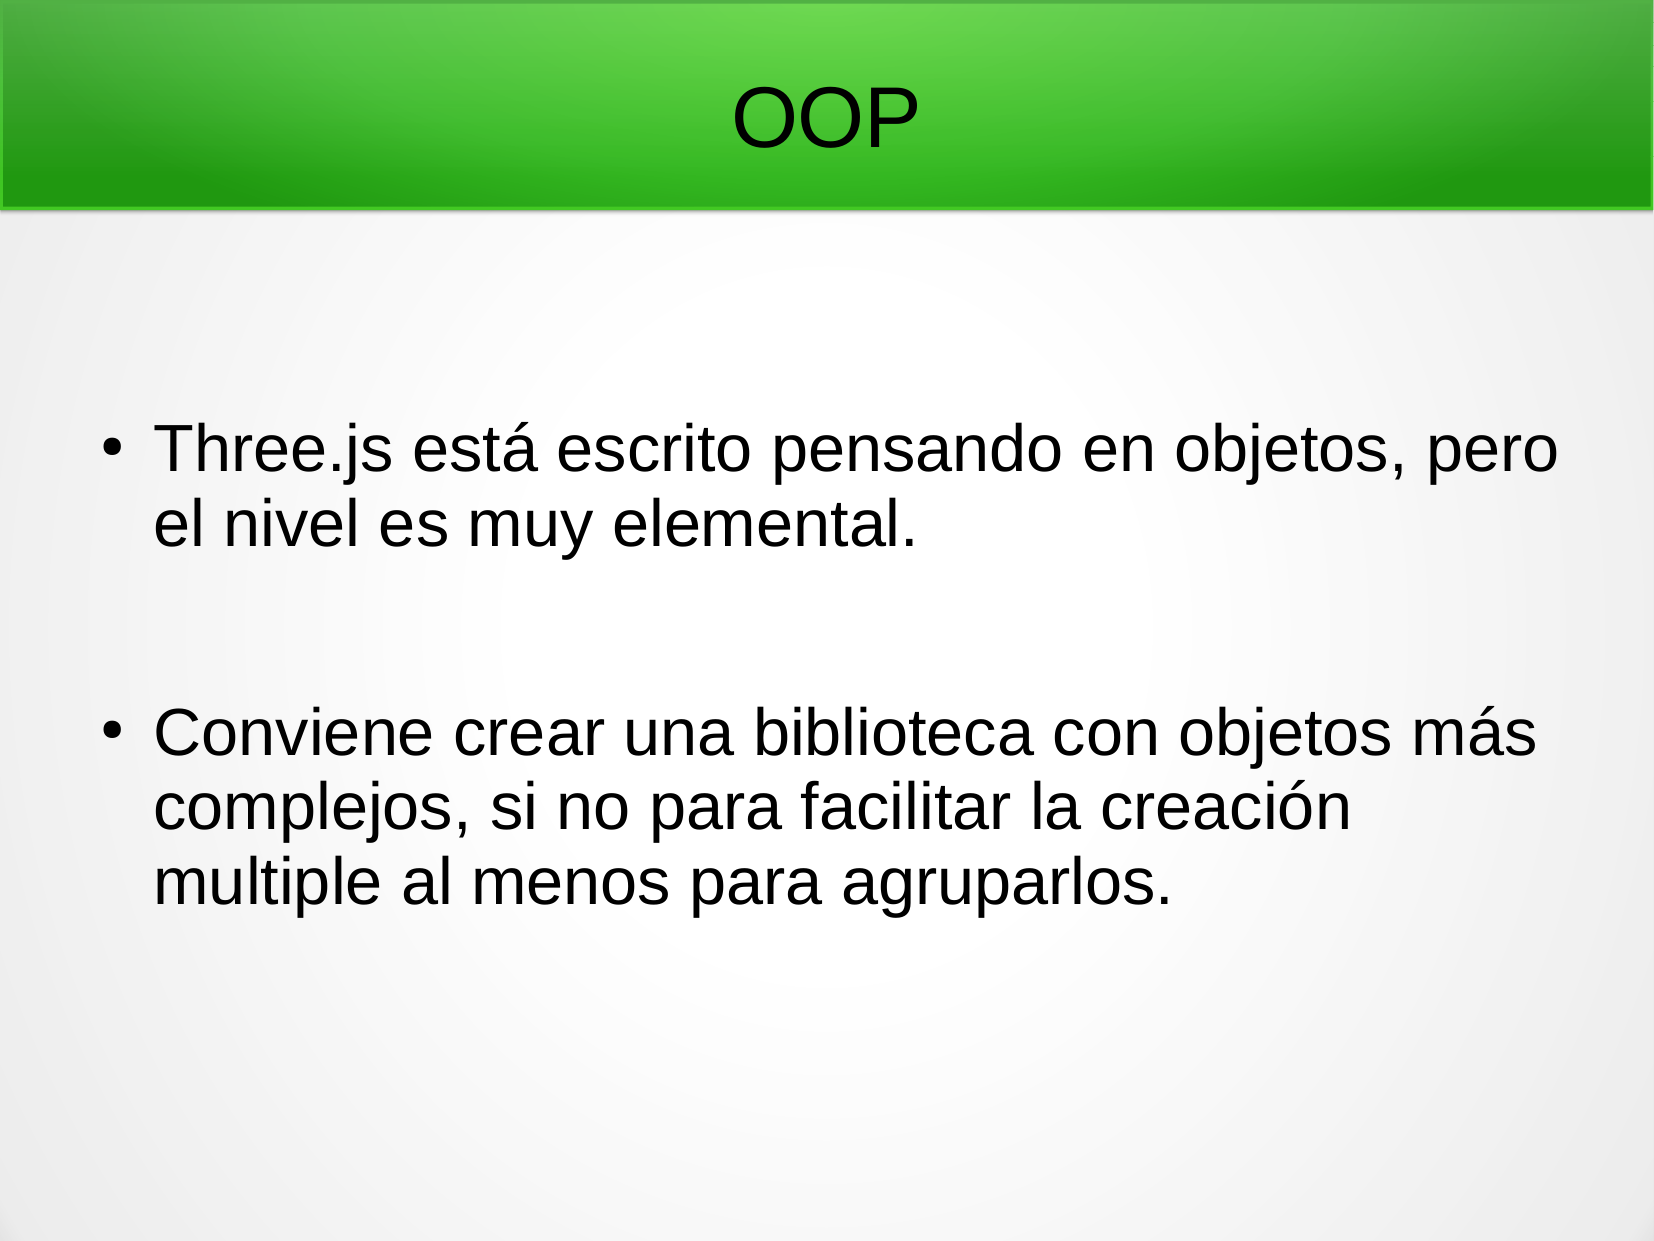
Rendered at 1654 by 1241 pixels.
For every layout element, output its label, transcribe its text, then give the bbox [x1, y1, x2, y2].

title OOP [82, 47, 1571, 189]
list Three.js está escrito pensando en objetos, pero el nivel es muy elemental. Conviene crear una biblioteca con objetos más complejos, si no para facilitar la creación multiple al menos para agruparlos. [82, 411, 1571, 1036]
